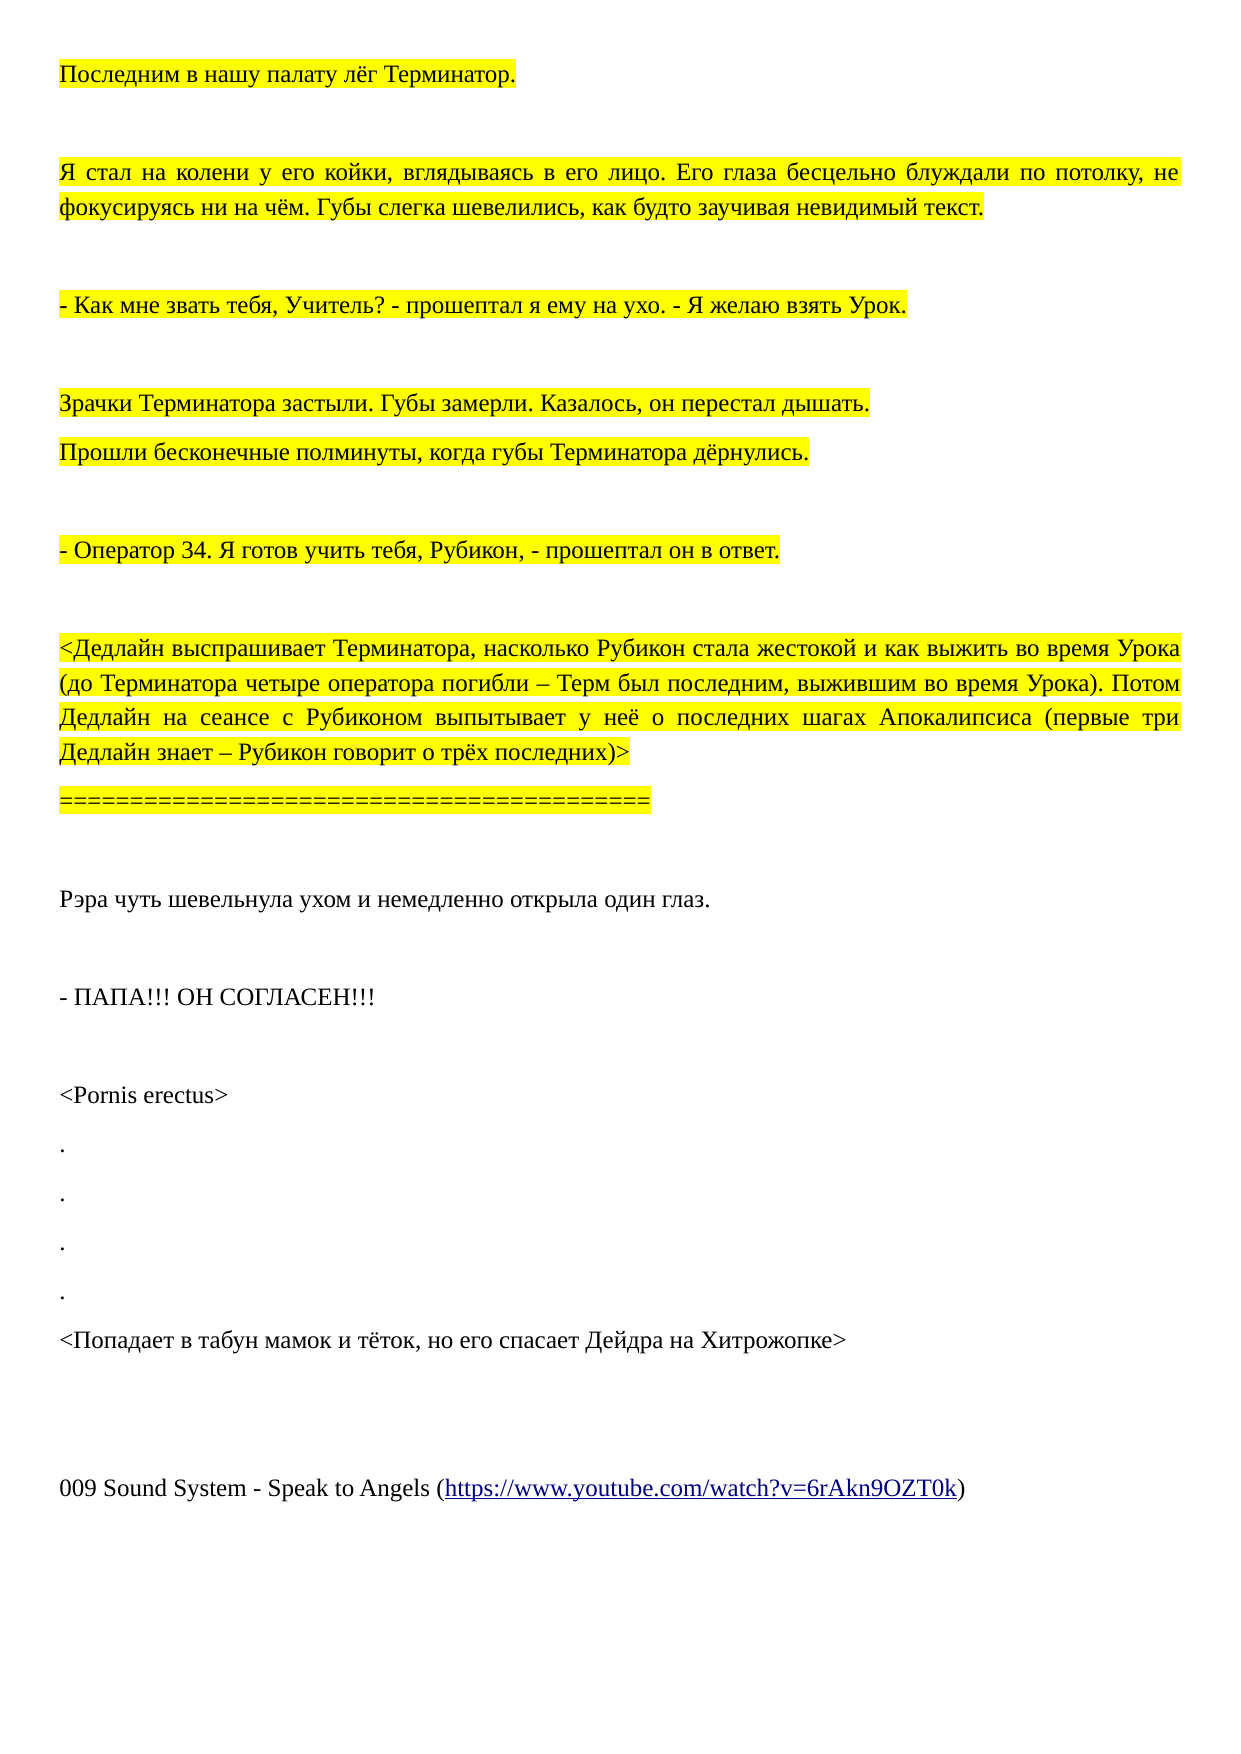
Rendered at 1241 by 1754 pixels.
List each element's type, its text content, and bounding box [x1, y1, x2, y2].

text Я стал на колени у его койки, вглядываясь в его лицо. Его глаза бесцельно блуждали по потолку, не фокусируясь ни на чём. Губы слегка шевелились, как будто заучивая невидимый текст. [59, 157, 1181, 220]
text Последним в нашу палату лёг Терминатор. [59, 59, 1181, 88]
text ========================================== [59, 786, 1181, 814]
text - Как мне звать тебя, Учитель? - прошептал я ему на ухо. - Я желаю взять Урок. [59, 290, 1181, 318]
text <Pornis erectus> [59, 1080, 1181, 1109]
text 009 Sound System - Speak to Angels (https://www.youtube.com/watch?v=6rAkn9OZT0k) [59, 1473, 1181, 1501]
text . [59, 1178, 1181, 1207]
text Прошли бесконечные полминуты, когда губы Терминатора дёрнулись. [59, 437, 1181, 466]
text - ПАПА!!! ОН СОГЛАСЕН!!! [59, 982, 1181, 1011]
text Рэра чуть шевельнула ухом и немедленно открыла один глаз. [59, 884, 1181, 913]
text <Попадает в табун мамок и тёток, но его спасает Дейдра на Хитрожопке> [59, 1325, 1181, 1354]
text - Оператор 34. Я готов учить тебя, Рубикон, - прошептал он в ответ. [59, 535, 1181, 564]
text <Дедлайн выспрашивает Терминатора, насколько Рубикон стала жестокой и как выжить во время Урока (до Терминатора четыре оператора погибли – Терм был последним, выжившим во время Урока). Потом Дедлайн на сеансе с Рубиконом выпытывает у неё о последних шагах Апокалипсиса (первые три Дедлайн знает – Рубикон говорит о трёх последних)> [59, 633, 1181, 765]
text . [59, 1227, 1181, 1256]
text . [59, 1276, 1181, 1305]
text Зрачки Терминатора застыли. Губы замерли. Казалось, он перестал дышать. [59, 388, 1181, 417]
text . [59, 1129, 1181, 1158]
